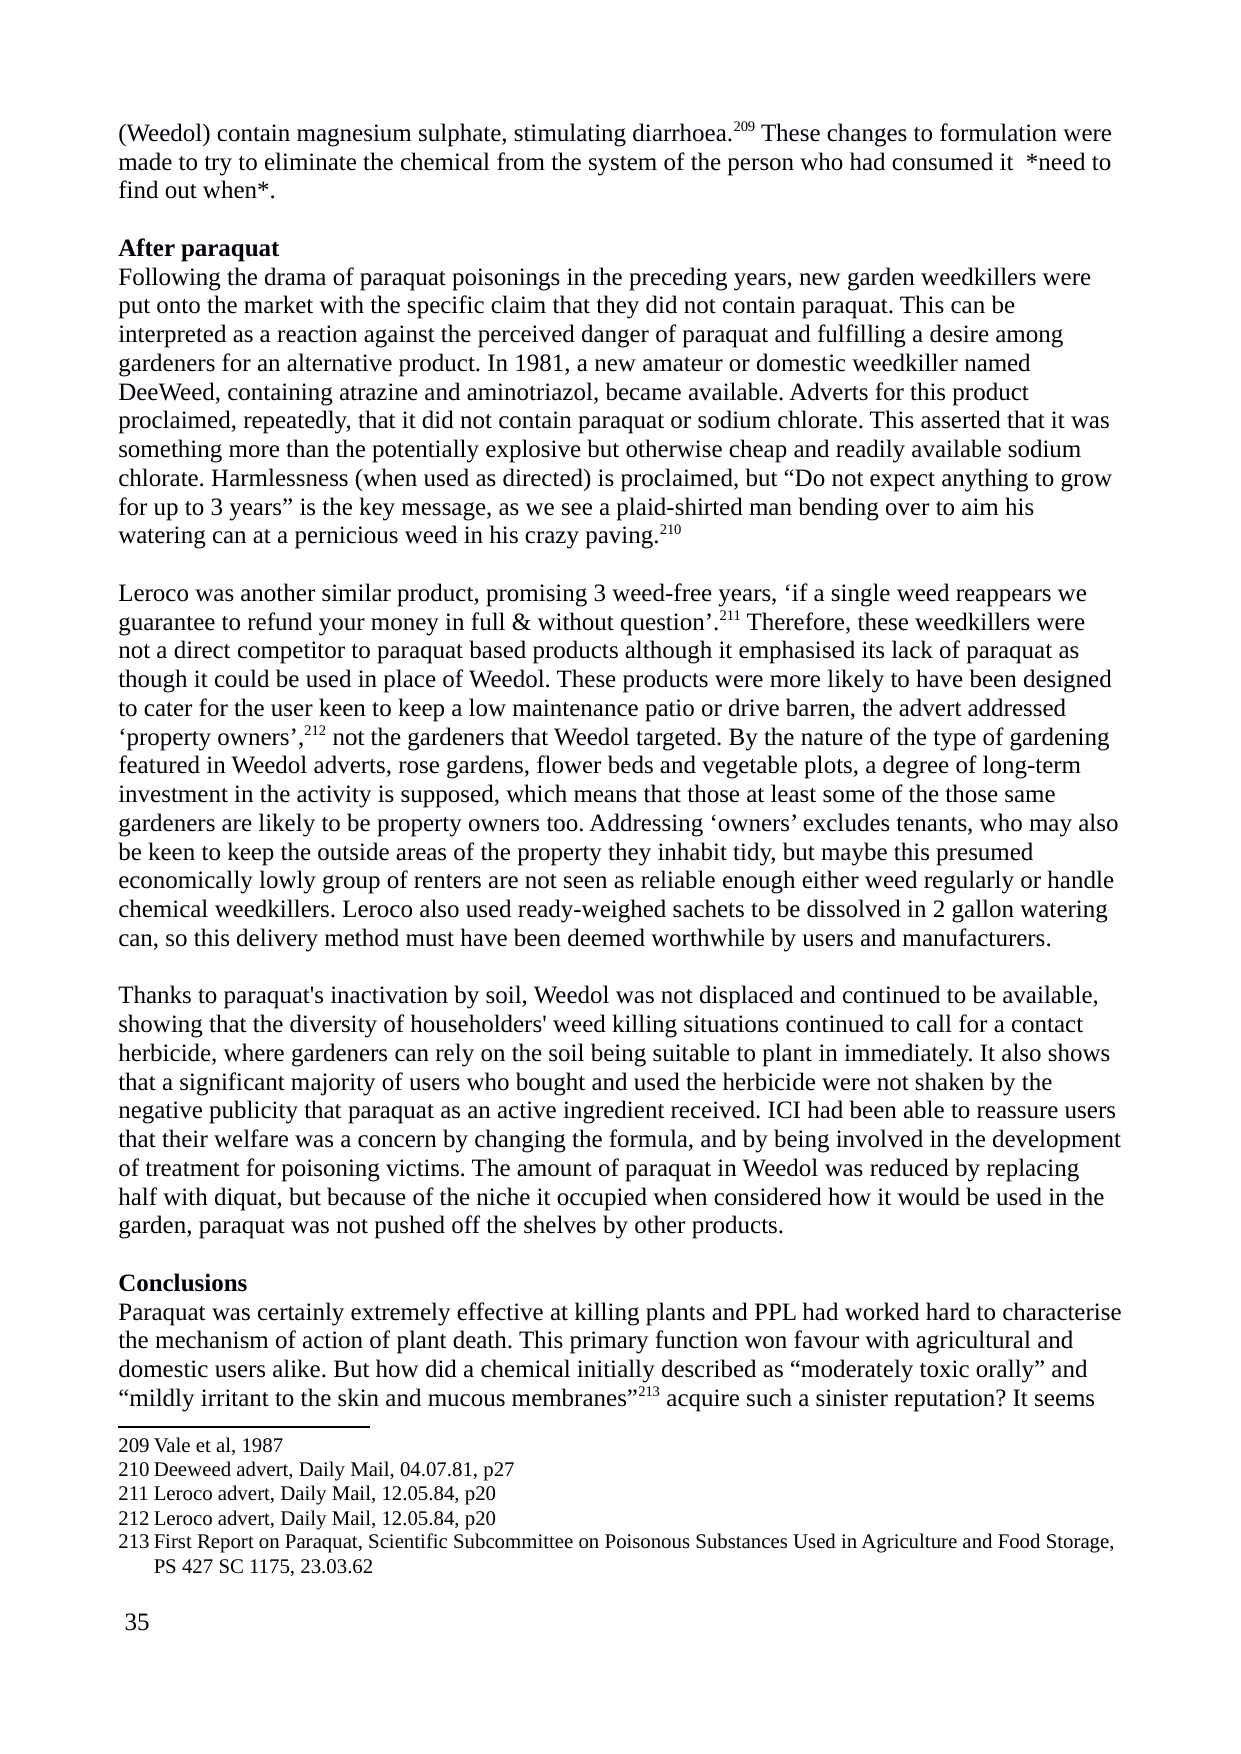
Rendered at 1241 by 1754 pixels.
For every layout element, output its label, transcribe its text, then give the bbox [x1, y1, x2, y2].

text Leroco advert, Daily Mail, 12.05.84, p20 [118, 1481, 1122, 1505]
text Thanks to paraquat's inactivation by soil, Weedol was not displaced and continued to be available, showing that the diversity of householders' weed killing situations continued to call for a contact herbicide, where gardeners can rely on the soil being suitable to plant in immediately. It also shows that a significant majority of users who bought and used the herbicide were not shaken by the negative publicity that paraquat as an active ingredient received. ICI had been able to reassure users that their welfare was a concern by changing the formula, and by being involved in the development of treatment for poisoning victims. The amount of paraquat in Weedol was reduced by replacing half with diquat, but because of the niche it occupied when considered how it would be used in the garden, paraquat was not pushed off the shelves by other products. [118, 981, 1122, 1239]
text Paraquat was certainly extremely effective at killing plants and PPL had worked hard to characterise the mechanism of action of plant death. This primary function won favour with agricultural and domestic users alike. But how did a chemical initially described as “moderately toxic orally” and “mildly irritant to the skin and mucous membranes” acquire such a sinister reputation? It seems [118, 1297, 1122, 1412]
text Following the drama of paraquat poisonings in the preceding years, new garden weedkillers were put onto the market with the specific claim that they did not contain paraquat. This can be interpreted as a reaction against the perceived danger of paraquat and fulfilling a desire among gardeners for an alternative product. In 1981, a new amateur or domestic weedkiller named DeeWeed, containing atrazine and aminotriazol, became available. Adverts for this product proclaimed, repeatedly, that it did not contain paraquat or sodium chlorate. This asserted that it was something more than the potentially explosive but otherwise cheap and readily available sodium chlorate. Harmlessness (when used as directed) is proclaimed, but “Do not expect anything to grow for up to 3 years” is the key message, as we see a plaid-shirted man bending over to aim his watering can at a pernicious weed in his crazy paving. [118, 262, 1122, 549]
text First Report on Paraquat, Scientific Subcommittee on Poisonous Substances Used in Agriculture and Food Storage, PS 427 SC 1175, 23.03.62 [118, 1529, 1122, 1578]
text Deeweed advert, Daily Mail, 04.07.81, p27 [118, 1457, 1122, 1481]
text After paraquat [118, 233, 1122, 262]
text Conclusions [118, 1268, 1122, 1297]
text Vale et al, 1987 [118, 1433, 1122, 1457]
text Leroco advert, Daily Mail, 12.05.84, p20 [118, 1505, 1122, 1529]
text Leroco was another similar product, promising 3 weed-free years, ‘if a single weed reappears we guarantee to refund your money in full & without question’. Therefore, these weedkillers were not a direct competitor to paraquat based products although it emphasised its lack of paraquat as though it could be used in place of Weedol. These products were more likely to have been designed to cater for the user keen to keep a low maintenance patio or drive barren, the advert addressed ‘property owners’, not the gardeners that Weedol targeted. By the nature of the type of gardening featured in Weedol adverts, rose gardens, flower beds and vegetable plots, a degree of long-term investment in the activity is supposed, which means that those at least some of the those same gardeners are likely to be property owners too. Addressing ‘owners’ excludes tenants, who may also be keen to keep the outside areas of the property they inhabit tidy, but maybe this presumed economically lowly group of renters are not seen as reliable enough either weed regularly or handle chemical weedkillers. Leroco also used ready-weighed sachets to be dissolved in 2 gallon watering can, so this delivery method must have been deemed worthwhile by users and manufacturers. [118, 578, 1122, 952]
text (Weedol) contain magnesium sulphate, stimulating diarrhoea. These changes to formulation were made to try to eliminate the chemical from the system of the person who had consumed it *need to find out when*. [118, 118, 1122, 204]
